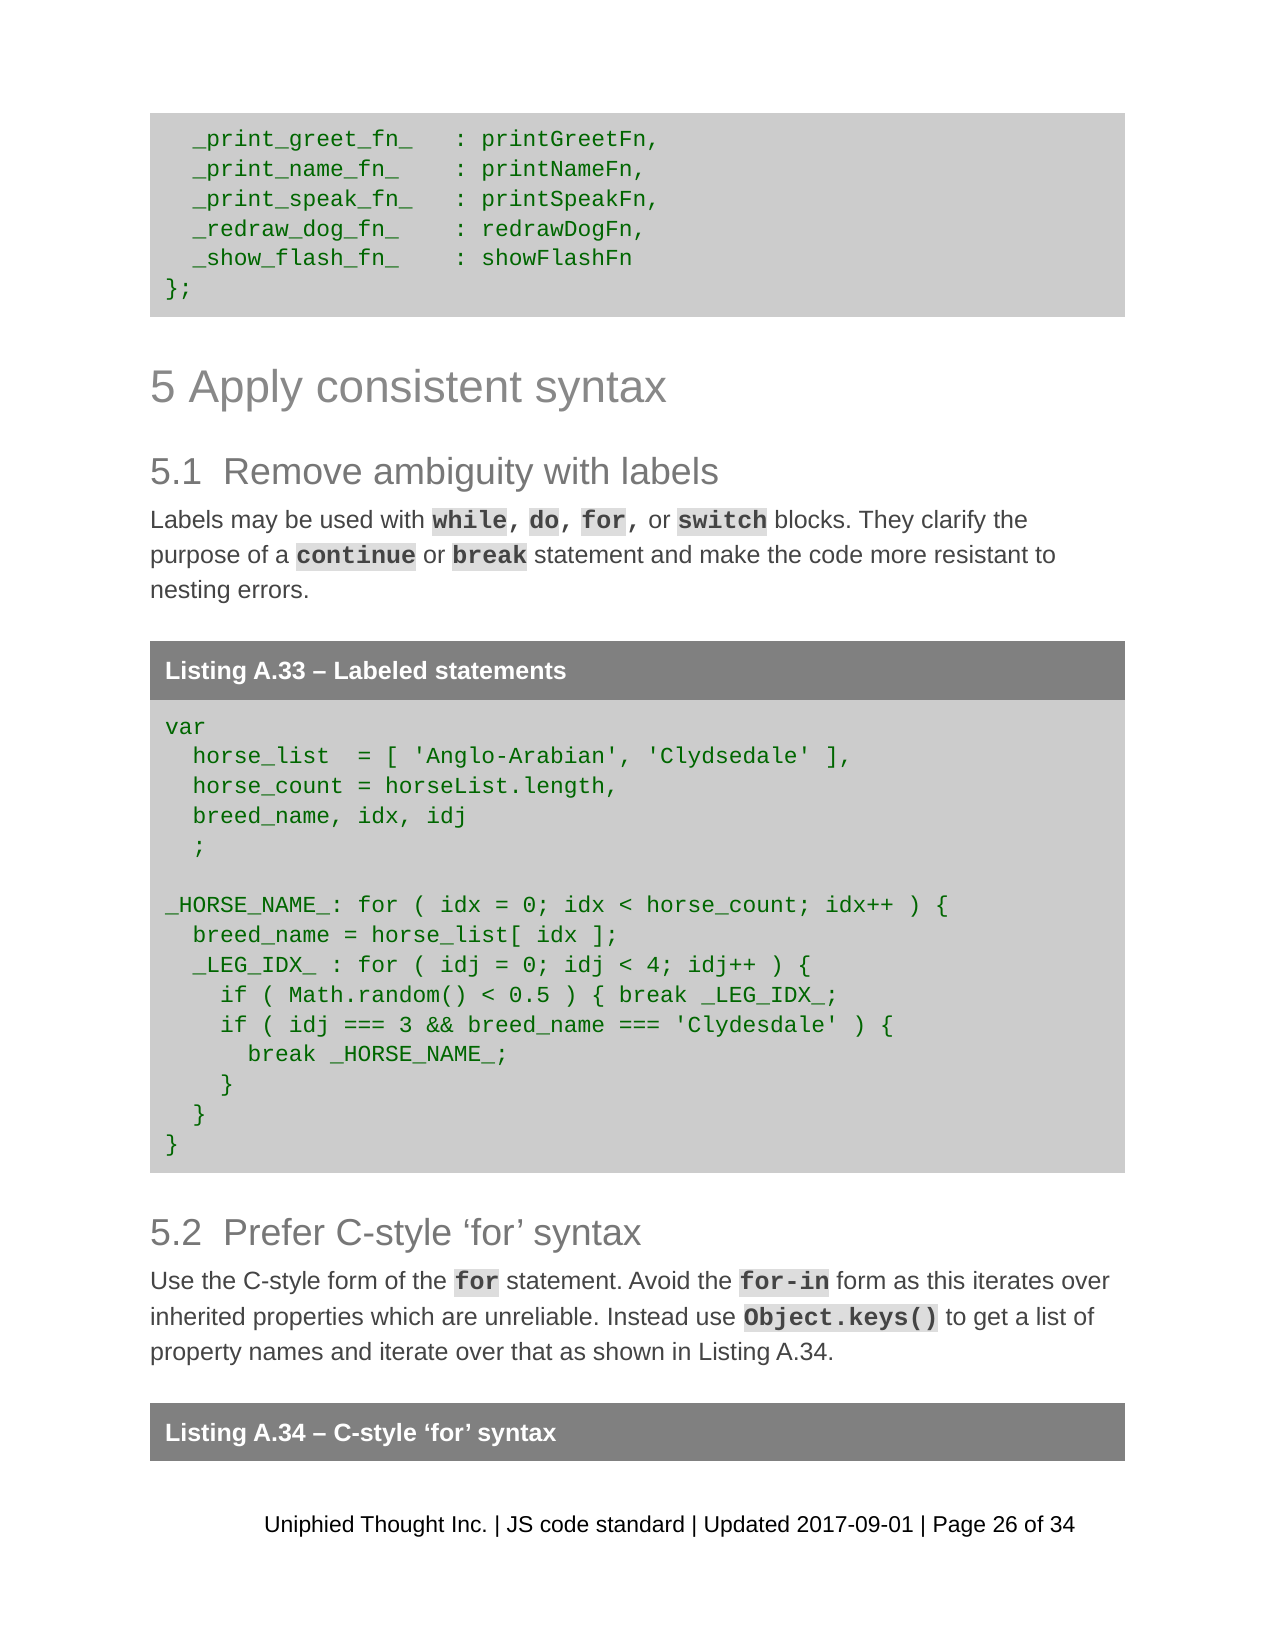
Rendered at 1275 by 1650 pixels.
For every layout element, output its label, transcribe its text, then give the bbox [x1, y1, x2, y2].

table_header Listing A.34 – C-style ‘for’ syntax [150, 1403, 1125, 1461]
subtitle Apply consistent syntax [150, 359, 1125, 412]
subtitle Remove ambiguity with labels [150, 449, 1125, 492]
table_cell var horse_list = [ 'Anglo-Arabian', 'Clydsedale' ], horse_count = horseList.length, breed_name, idx, idj ; _HORSE_NAME_: for ( idx = 0; idx < horse_count; idx++ ) { breed_name = horse_list[ idx ]; _LEG_IDX_ : for ( idj = 0; idj < 4; idj++ ) { if ( Math.random() < 0.5 ) { break _LEG_IDX_; if ( idj === 3 && breed_name === 'Clydesdale' ) { break _HORSE_NAME_; } } } [150, 700, 1125, 1173]
text Use the C-style form of the for statement. Avoid the for-in form as this iterates over inherited properties which are unreliable. Instead use Object.keys() to get a list of property names and iterate over that as shown in Listing A.34. [150, 1266, 1125, 1365]
subtitle Prefer C-style ‘for’ syntax [150, 1211, 1125, 1254]
table_cell _print_greet_fn_ : printGreetFn, _print_name_fn_ : printNameFn, _print_speak_fn_ : printSpeakFn, _redraw_dog_fn_ : redrawDogFn, _show_flash_fn_ : showFlashFn }; [150, 113, 1125, 317]
table_header Listing A.33 – Labeled statements [150, 641, 1125, 700]
text Labels may be used with while, do, for, or switch blocks. They clarify the purpose of a continue or break statement and make the code more resistant to nesting errors. [150, 505, 1125, 604]
